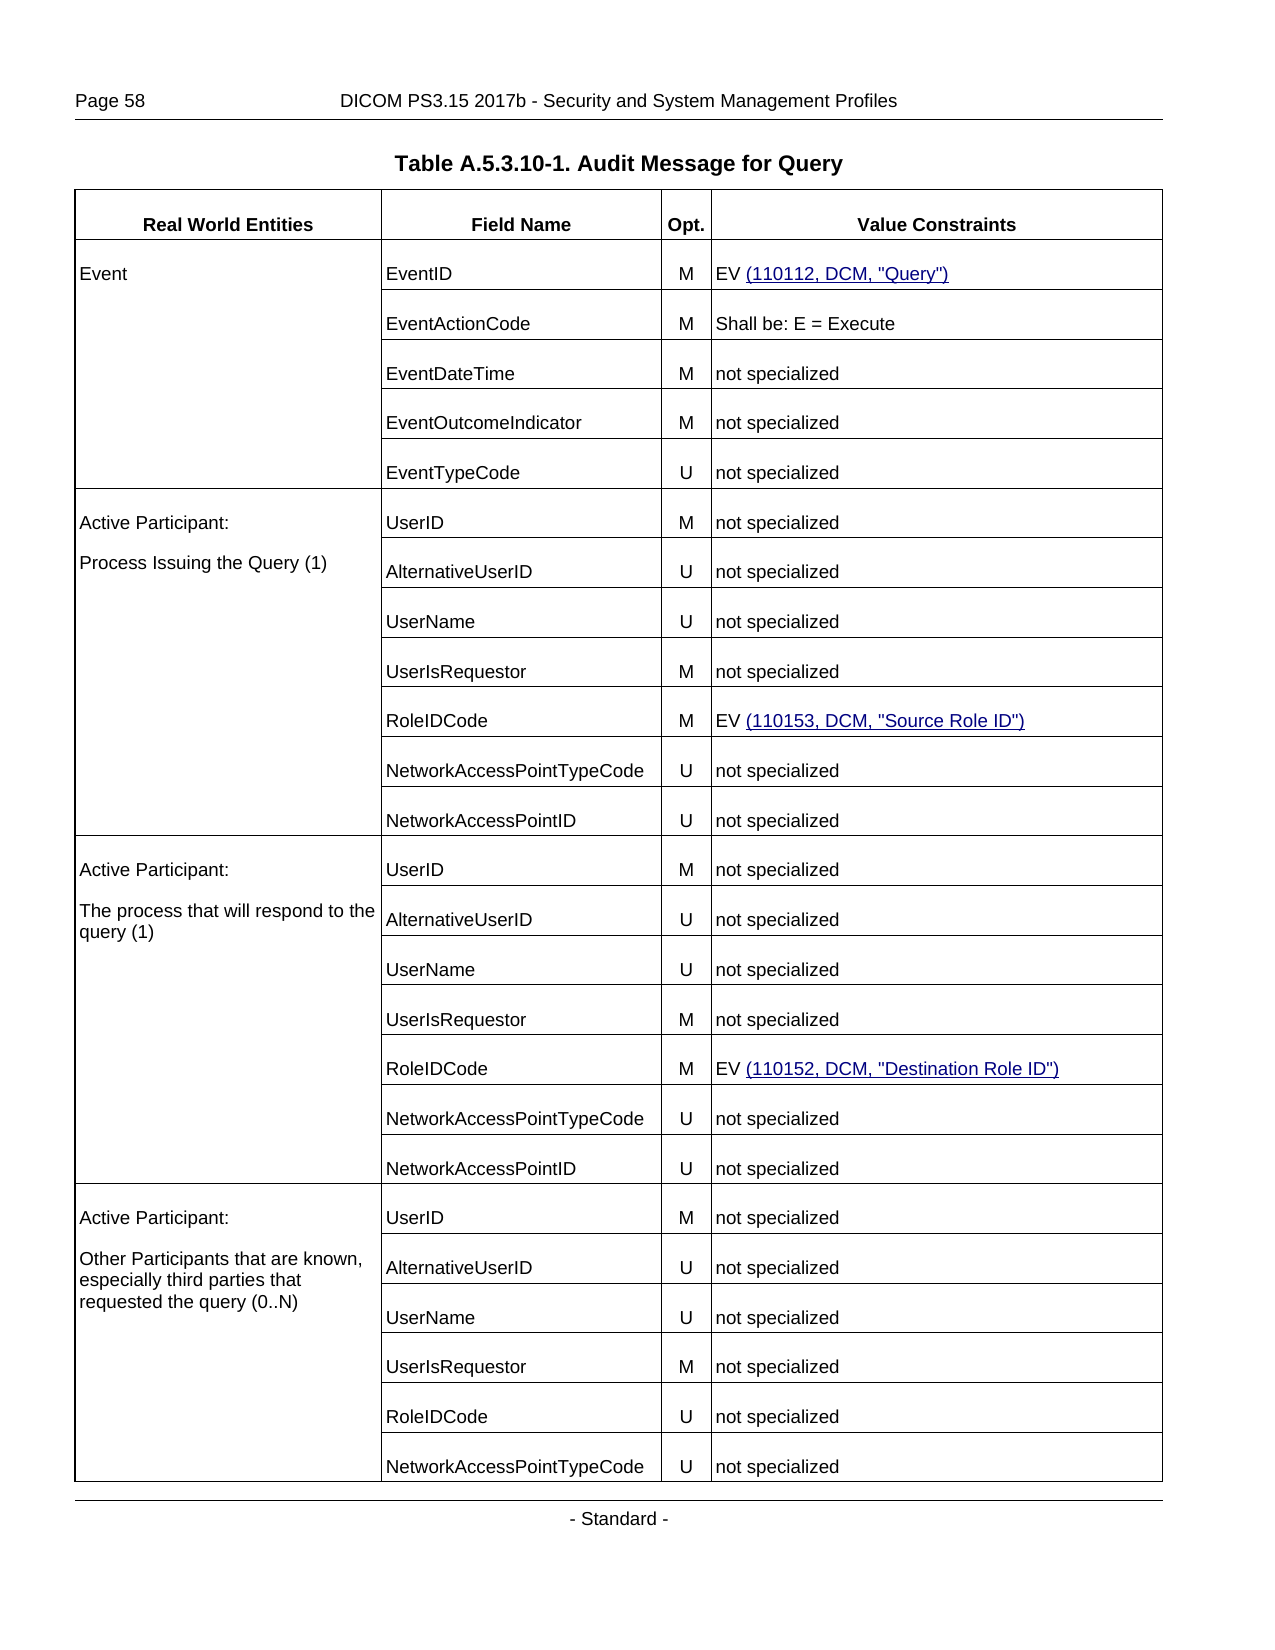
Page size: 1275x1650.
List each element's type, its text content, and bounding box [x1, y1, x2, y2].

table_cell NetworkAccessPointTypeCode [382, 1433, 661, 1481]
table_cell M [662, 489, 711, 537]
table_cell U [662, 787, 711, 835]
table_cell UserName [382, 936, 661, 984]
table_header Real World Entities [76, 190, 381, 239]
table_cell M [662, 687, 711, 736]
table_cell UserID [382, 489, 661, 537]
table_cell not specialized [712, 985, 1162, 1034]
table_cell M [662, 836, 711, 885]
table_cell NetworkAccessPointID [382, 1135, 661, 1183]
table_cell U [662, 1284, 711, 1332]
table_header Opt. [662, 190, 711, 239]
table_cell not specialized [712, 439, 1162, 487]
table_header Value Constraints [712, 190, 1162, 239]
table_cell EventOutcomeIndicator [382, 389, 661, 438]
table_cell U [662, 1433, 711, 1481]
table_cell M [662, 340, 711, 388]
table_header Field Name [382, 190, 661, 239]
table_cell UserIsRequestor [382, 1333, 661, 1382]
table_cell not specialized [712, 389, 1162, 438]
table_cell U [662, 1234, 711, 1282]
table_cell Shall be: E = Execute [712, 290, 1162, 338]
table_cell not specialized [712, 1234, 1162, 1282]
table_cell not specialized [712, 787, 1162, 835]
table_cell EventTypeCode [382, 439, 661, 487]
table_cell UserID [382, 836, 661, 885]
table_cell M [662, 638, 711, 686]
table_cell not specialized [712, 737, 1162, 786]
table_cell Active Participant: Process Issuing the Query (1) [76, 489, 381, 835]
table_cell not specialized [712, 1433, 1162, 1481]
table_cell RoleIDCode [382, 1383, 661, 1432]
table_cell M [662, 290, 711, 338]
table_cell Active Participant: The process that will respond to the query (1) [76, 836, 381, 1183]
table_cell RoleIDCode [382, 687, 661, 736]
table_cell not specialized [712, 340, 1162, 388]
table_cell not specialized [712, 886, 1162, 935]
table_cell U [662, 886, 711, 935]
table_cell not specialized [712, 588, 1162, 637]
table_cell EventID [382, 240, 661, 289]
table_cell not specialized [712, 1085, 1162, 1133]
table_cell M [662, 1333, 711, 1382]
table_cell U [662, 439, 711, 487]
text Table A.5.3.10-1. Audit Message for Query [75, 150, 1162, 176]
table_cell UserID [382, 1184, 661, 1233]
table_cell not specialized [712, 1333, 1162, 1382]
table_cell EventDateTime [382, 340, 661, 388]
table_cell M [662, 1035, 711, 1084]
table_cell M [662, 1184, 711, 1233]
table_cell U [662, 1135, 711, 1183]
table_cell M [662, 389, 711, 438]
table_cell UserName [382, 1284, 661, 1332]
table_cell not specialized [712, 1284, 1162, 1332]
table_cell UserName [382, 588, 661, 637]
table_cell not specialized [712, 1383, 1162, 1432]
table_cell U [662, 737, 711, 786]
table_cell U [662, 1085, 711, 1133]
table_cell EV (110152, DCM, "Destination Role ID") [712, 1035, 1162, 1084]
table_cell AlternativeUserID [382, 538, 661, 587]
table_cell not specialized [712, 638, 1162, 686]
table_cell RoleIDCode [382, 1035, 661, 1084]
table_cell not specialized [712, 538, 1162, 587]
table_cell UserIsRequestor [382, 638, 661, 686]
table_cell NetworkAccessPointID [382, 787, 661, 835]
table_cell M [662, 985, 711, 1034]
table_cell EV (110153, DCM, "Source Role ID") [712, 687, 1162, 736]
table_cell Event [76, 240, 381, 487]
table_cell not specialized [712, 489, 1162, 537]
table_cell U [662, 936, 711, 984]
table_cell AlternativeUserID [382, 1234, 661, 1282]
table_cell U [662, 538, 711, 587]
table_cell AlternativeUserID [382, 886, 661, 935]
table_cell EV (110112, DCM, "Query") [712, 240, 1162, 289]
table_cell EventActionCode [382, 290, 661, 338]
table_cell Active Participant: Other Participants that are known, especially third parties that requested the query (0..N) [76, 1184, 381, 1481]
table_cell UserIsRequestor [382, 985, 661, 1034]
table_cell NetworkAccessPointTypeCode [382, 1085, 661, 1133]
table_cell not specialized [712, 836, 1162, 885]
table_cell M [662, 240, 711, 289]
table_cell not specialized [712, 1135, 1162, 1183]
table_cell NetworkAccessPointTypeCode [382, 737, 661, 786]
table_cell not specialized [712, 936, 1162, 984]
table_cell U [662, 588, 711, 637]
table_cell U [662, 1383, 711, 1432]
table_cell not specialized [712, 1184, 1162, 1233]
